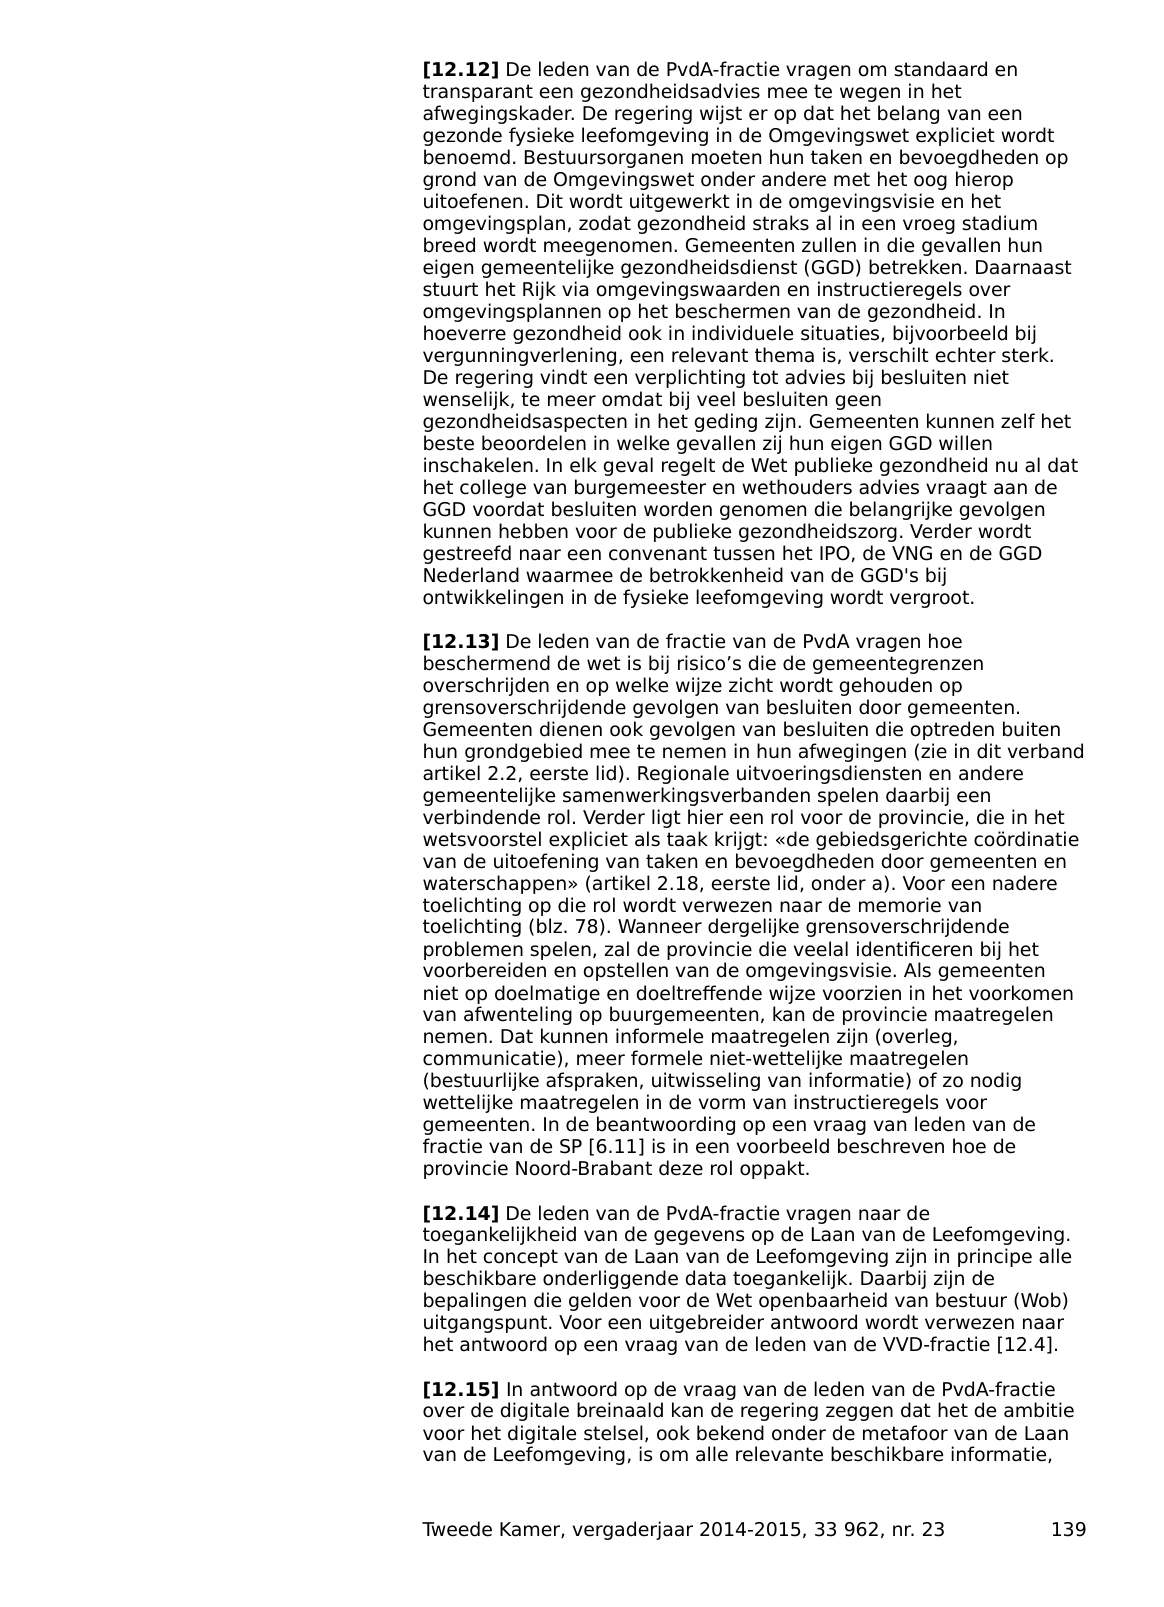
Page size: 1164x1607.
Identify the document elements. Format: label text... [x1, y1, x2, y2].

text Gemeenten dienen ook gevolgen van besluiten die optreden buiten hun grondgebied mee te nemen in hun afwegingen (zie in dit verband artikel 2.2, eerste lid). Regionale uitvoeringsdiensten en andere gemeentelijke samenwerkingsverbanden spelen daarbij een verbindende rol. Verder ligt hier een rol voor de provincie, die in het wetsvoorstel expliciet als taak krijgt: «de gebiedsgerichte coördinatie van de uitoefening van taken en bevoegdheden door gemeenten en waterschappen» (artikel 2.18, eerste lid, onder a). Voor een nadere toelichting op die rol wordt verwezen naar de memorie van toelichting (blz. 78). Wanneer dergelijke grensoverschrijdende problemen spelen, zal de provincie die veelal identificeren bij het voorbereiden en opstellen van de omgevingsvisie. Als gemeenten niet op doelmatige en doeltreffende wijze voorzien in het voorkomen van afwenteling op buurgemeenten, kan de provincie maatregelen nemen. Dat kunnen informele maatregelen zijn (overleg, communicatie), meer formele niet-wettelijke maatregelen (bestuurlijke afspraken, uitwisseling van informatie) of zo nodig wettelijke maatregelen in de vorm van instructieregels voor gemeenten. In de beantwoording op een vraag van leden van de fractie van de SP [6.11] is in een voorbeeld beschreven hoe de provincie Noord-Brabant deze rol oppakt. [422, 719, 1087, 1180]
text [12.12] De leden van de PvdA-fractie vragen om standaard en transparant een gezondheidsadvies mee te wegen in het afwegingskader. De regering wijst er op dat het belang van een gezonde fysieke leefomgeving in de Omgevingswet expliciet wordt benoemd. Bestuursorganen moeten hun taken en bevoegdheden op grond van de Omgevingswet onder andere met het oog hierop uitoefenen. Dit wordt uitgewerkt in de omgevingsvisie en het omgevingsplan, zodat gezondheid straks al in een vroeg stadium breed wordt meegenomen. Gemeenten zullen in die gevallen hun eigen gemeentelijke gezondheidsdienst (GGD) betrekken. Daarnaast stuurt het Rijk via omgevingswaarden en instructieregels over omgevingsplannen op het beschermen van de gezondheid. In hoeverre gezondheid ook in individuele situaties, bijvoorbeeld bij vergunningverlening, een relevant thema is, verschilt echter sterk. De regering vindt een verplichting tot advies bij besluiten niet wenselijk, te meer omdat bij veel besluiten geen gezondheidsaspecten in het geding zijn. Gemeenten kunnen zelf het beste beoordelen in welke gevallen zij hun eigen GGD willen inschakelen. In elk geval regelt de Wet publieke gezondheid nu al dat het college van burgemeester en wethouders advies vraagt aan de GGD voordat besluiten worden genomen die belangrijke gevolgen kunnen hebben voor de publieke gezondheidszorg. Verder wordt gestreefd naar een convenant tussen het IPO, de VNG en de GGD Nederland waarmee de betrokkenheid van de GGD's bij ontwikkelingen in de fysieke leefomgeving wordt vergroot. [422, 59, 1087, 608]
text [12.15] In antwoord op de vraag van de leden van de PvdA-fractie over de digitale breinaald kan de regering zeggen dat het de ambitie voor het digitale stelsel, ook bekend onder de metafoor van de Laan van de Leefomgeving, is om alle relevante beschikbare informatie, [422, 1378, 1087, 1466]
text [12.13] De leden van de fractie van de PvdA vragen hoe beschermend de wet is bij risico’s die de gemeentegrenzen overschrijden en op welke wijze zicht wordt gehouden op grensoverschrijdende gevolgen van besluiten door gemeenten. [422, 631, 1087, 719]
text [12.14] De leden van de PvdA-fractie vragen naar de toegankelijkheid van de gegevens op de Laan van de Leefomgeving. In het concept van de Laan van de Leefomgeving zijn in principe alle beschikbare onderliggende data toegankelijk. Daarbij zijn de bepalingen die gelden voor de Wet openbaarheid van bestuur (Wob) uitgangspunt. Voor een uitgebreider antwoord wordt verwezen naar het antwoord op een vraag van de leden van de VVD-fractie [12.4]. [422, 1202, 1087, 1356]
